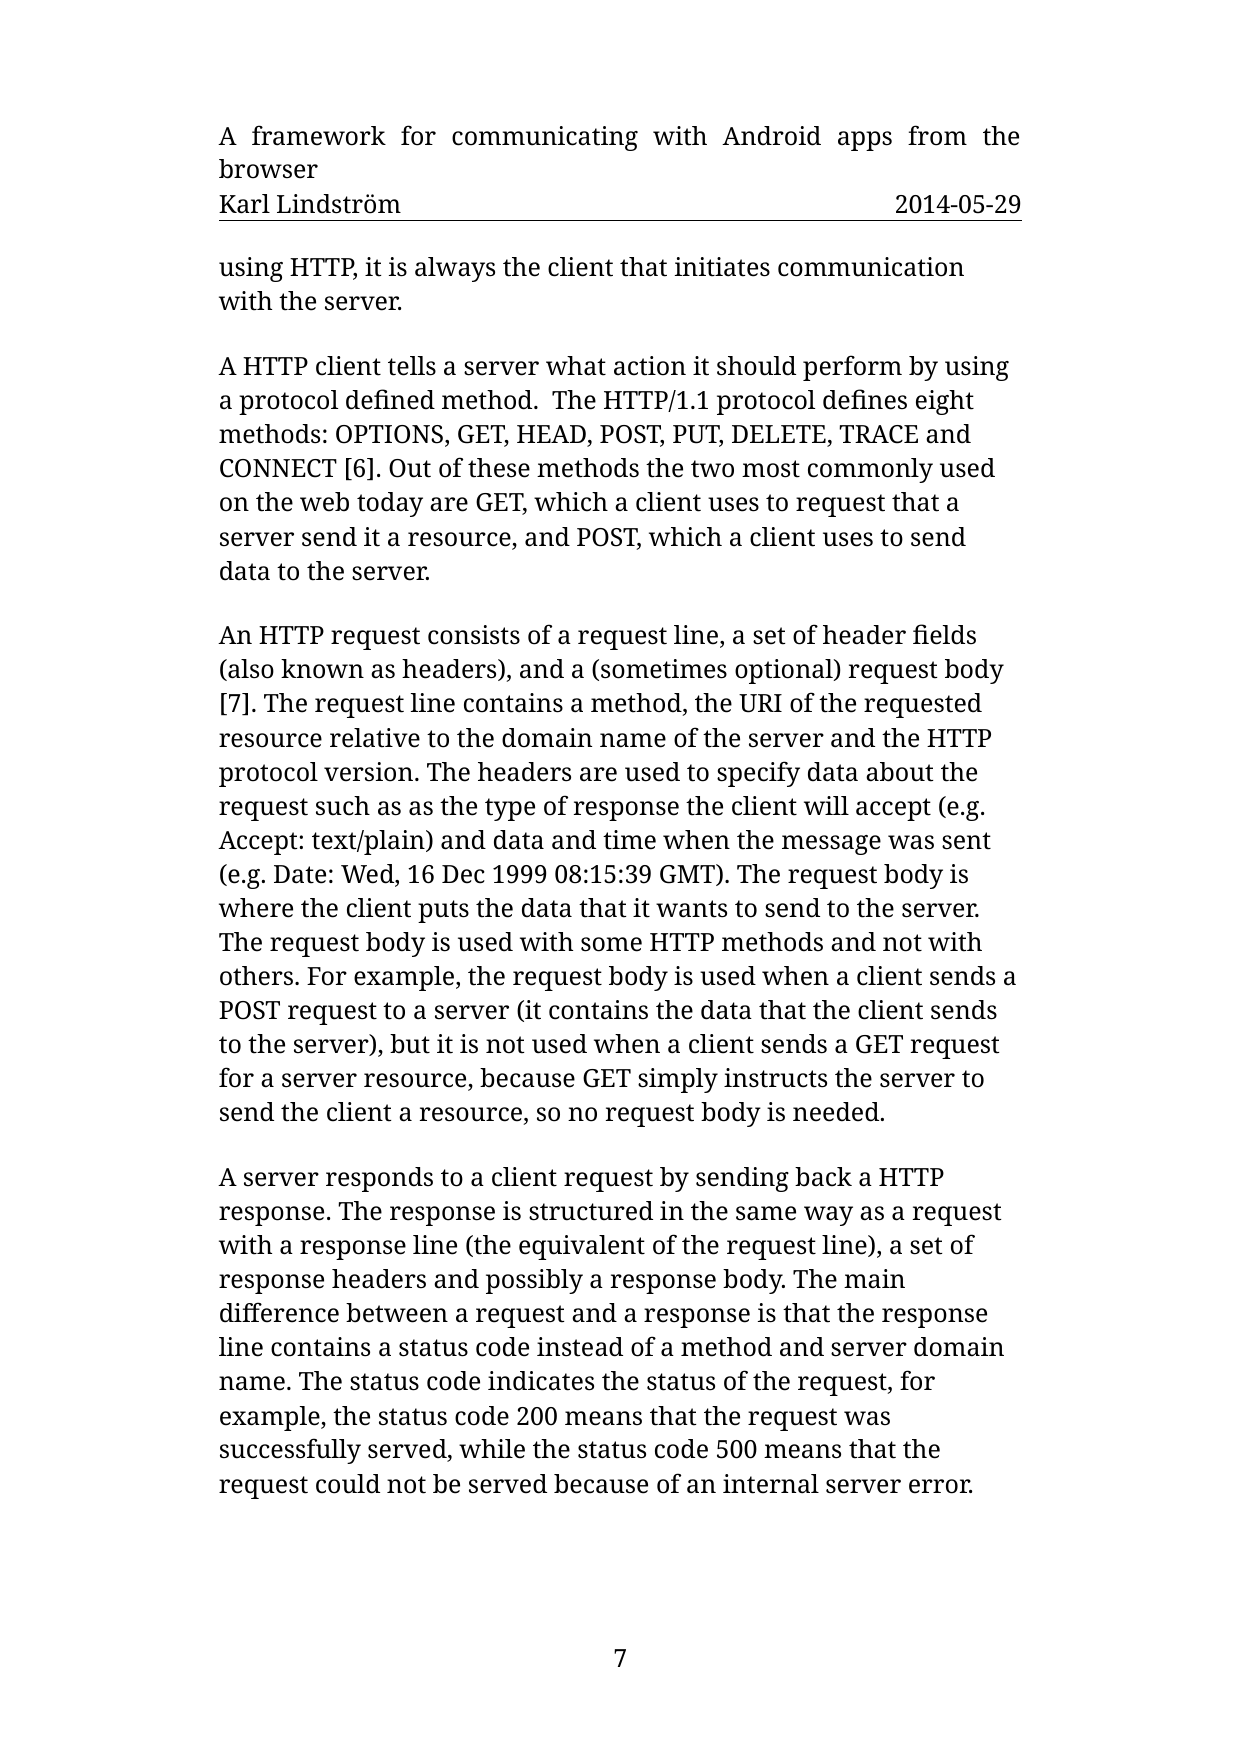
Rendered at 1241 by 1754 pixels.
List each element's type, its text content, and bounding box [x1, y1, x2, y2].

text A server responds to a client request by sending back a HTTP response. The response is structured in the same way as a request with a response line (the equivalent of the request line), a set of response headers and possibly a response body. The main difference between a request and a response is that the response line contains a status code instead of a method and server domain name. The status code indicates the status of the request, for example, the status code 200 means that the request was successfully served, while the status code 500 means that the request could not be served because of an internal server error. [218, 1160, 1022, 1500]
text using HTTP, it is always the client that initiates communication with the server. [218, 250, 1022, 318]
text A HTTP client tells a server what action it should perform by using a protocol defined method. The HTTP/1.1 protocol defines eight methods: OPTIONS, GET, HEAD, POST, PUT, DELETE, TRACE and CONNECT [6]. Out of these methods the two most commonly used on the web today are GET, which a client uses to request that a server send it a resource, and POST, which a client uses to send data to the server. [218, 349, 1022, 587]
text An HTTP request consists of a request line, a set of header fields (also known as headers), and a (sometimes optional) request body [7]. The request line contains a method, the URI of the requested resource relative to the domain name of the server and the HTTP protocol version. The headers are used to specify data about the request such as as the type of response the client will accept (e.g. Accept: text/plain) and data and time when the message was sent (e.g. Date: Wed, 16 Dec 1999 08:15:39 GMT). The request body is where the client puts the data that it wants to send to the server. The request body is used with some HTTP methods and not with others. For example, the request body is used when a client sends a POST request to a server (it contains the data that the client sends to the server), but it is not used when a client sends a GET request for a server resource, because GET simply instructs the server to send the client a resource, so no request body is needed. [218, 618, 1022, 1129]
